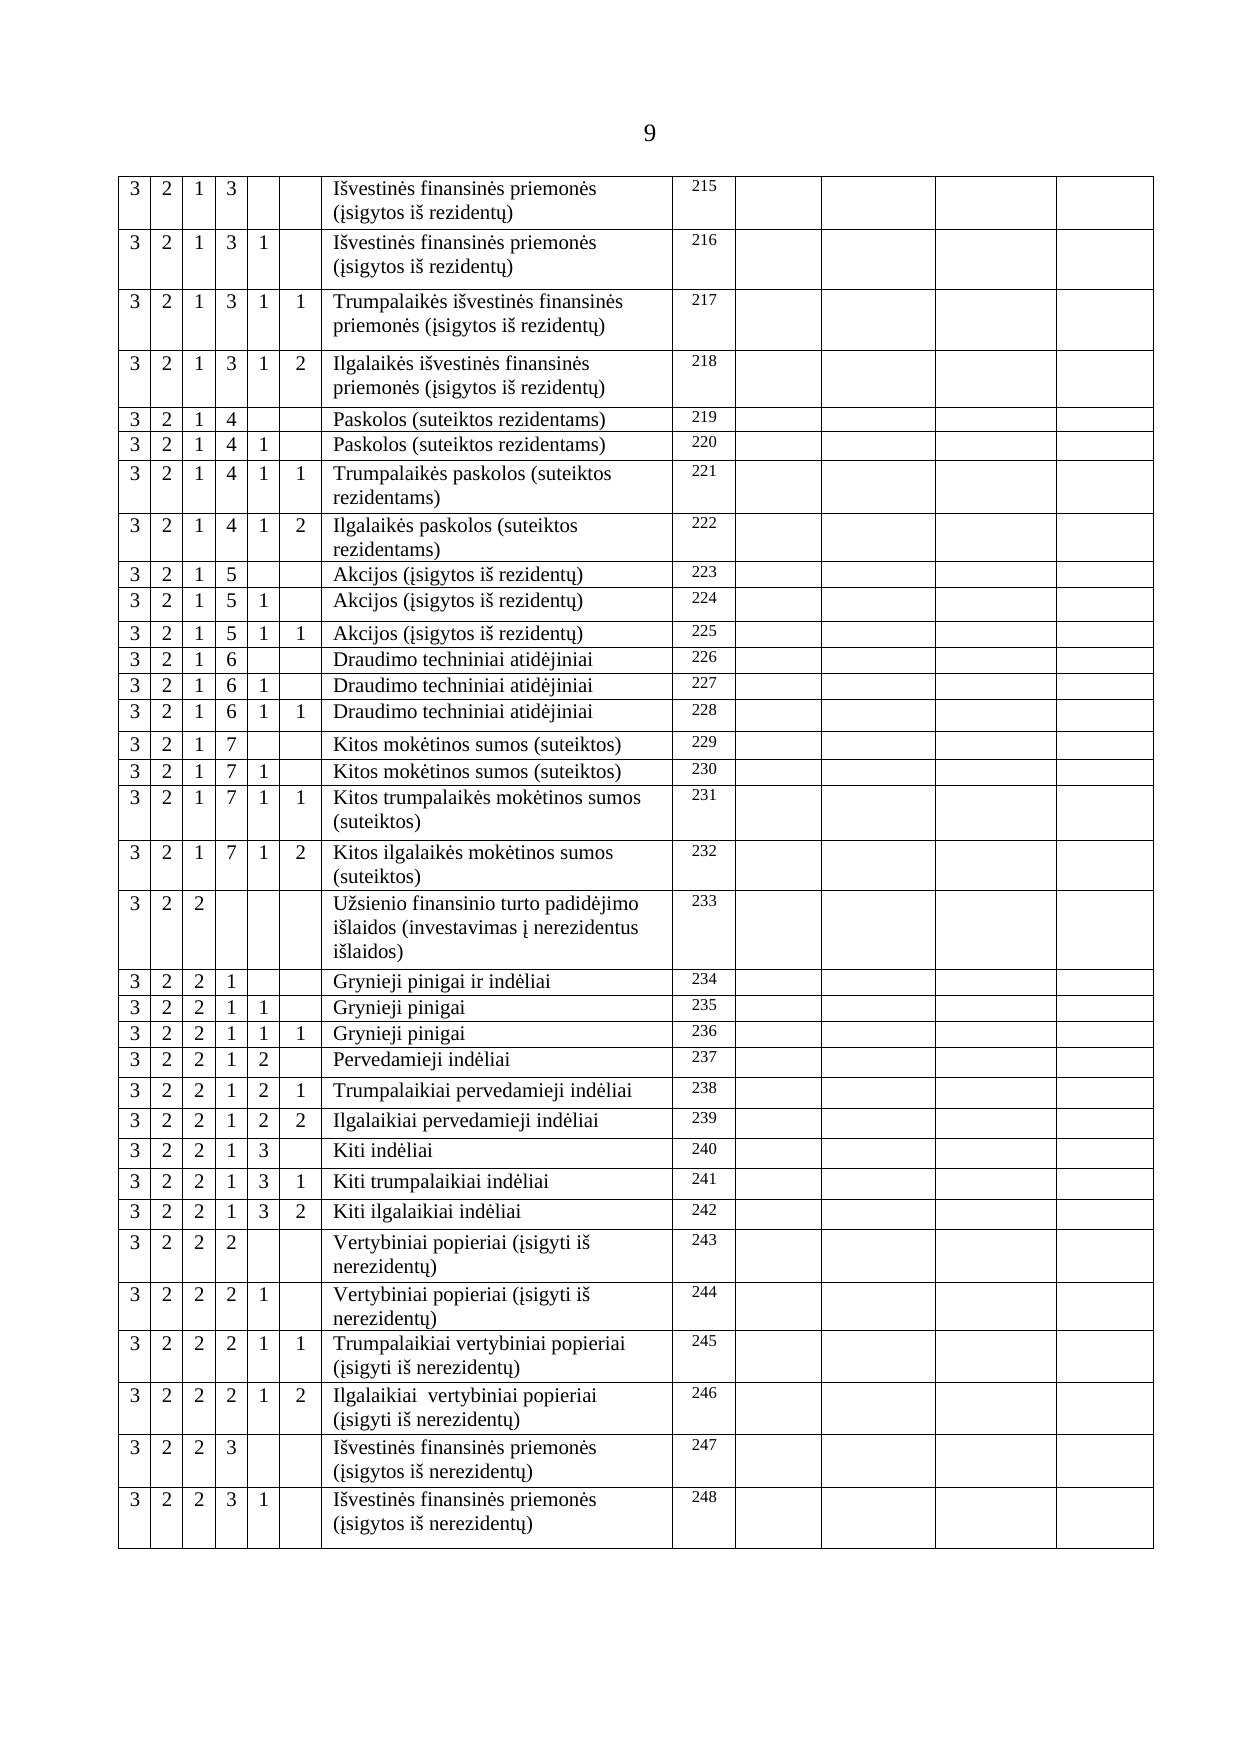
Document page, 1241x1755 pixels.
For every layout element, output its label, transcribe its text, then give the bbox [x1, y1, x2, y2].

table_cell 1 [280, 700, 321, 731]
table_cell 2 [280, 1383, 321, 1434]
table_cell 1 [183, 588, 215, 621]
table_cell [1154, 969, 1181, 994]
table_cell 1 [248, 841, 279, 890]
table_cell 3 [216, 1488, 247, 1548]
table_cell 242 [673, 1200, 735, 1229]
table_cell 1 [216, 1200, 247, 1229]
table_cell 1 [280, 1169, 321, 1199]
table_cell 1 [280, 1078, 321, 1107]
table_cell 2 [151, 514, 182, 561]
table_cell 236 [673, 1022, 735, 1047]
table_cell [822, 1109, 935, 1138]
table_cell 1 [183, 674, 215, 699]
table_cell 3 [119, 996, 150, 1021]
table_cell [936, 732, 1056, 758]
table_cell [936, 408, 1056, 431]
table_cell [736, 177, 821, 229]
table_cell 221 [673, 461, 735, 512]
table_cell 3 [119, 648, 150, 673]
table_cell [822, 1331, 935, 1382]
table_cell 1 [280, 461, 321, 512]
table_cell [1154, 1487, 1181, 1548]
table_cell [822, 1200, 935, 1229]
table_cell 2 [151, 970, 182, 994]
table_cell 4 [216, 514, 247, 561]
table_cell [936, 648, 1056, 673]
table_cell [936, 700, 1056, 731]
table_cell 1 [248, 351, 279, 407]
table_cell [1154, 1434, 1181, 1487]
table_cell [1154, 1229, 1181, 1281]
table_cell [248, 1230, 279, 1281]
table_cell [248, 970, 279, 994]
table_cell [280, 408, 321, 431]
table_cell 3 [248, 1139, 279, 1168]
table_cell [736, 351, 821, 407]
table_cell 3 [119, 1230, 150, 1281]
table_cell 3 [119, 230, 150, 289]
table_cell [736, 1331, 821, 1382]
table_cell 3 [216, 290, 247, 350]
table_cell [822, 996, 935, 1021]
table_cell 1 [280, 1022, 321, 1047]
table_cell 3 [119, 700, 150, 731]
table_cell [1057, 1200, 1153, 1229]
table_cell 1 [216, 1109, 247, 1138]
table_cell [1057, 622, 1153, 647]
table_cell [736, 1383, 821, 1434]
table_cell [1154, 289, 1181, 350]
table_cell 5 [216, 562, 247, 587]
table_cell 1 [248, 1283, 279, 1330]
table_cell Vertybiniai popieriai (įsigyti iš nerezidentų) [322, 1230, 672, 1281]
table_cell 1 [248, 230, 279, 289]
table_cell 1 [183, 648, 215, 673]
table_cell 222 [673, 514, 735, 561]
table_cell [936, 1230, 1056, 1281]
table_cell Ilgalaikės paskolos (suteiktos rezidentams) [322, 514, 672, 561]
table_cell [936, 177, 1056, 229]
table_cell [736, 648, 821, 673]
table_cell [822, 622, 935, 647]
table_cell 2 [151, 786, 182, 840]
table_cell 2 [151, 841, 182, 890]
table_cell [936, 351, 1056, 407]
table_cell 3 [216, 351, 247, 407]
table_cell Paskolos (suteiktos rezidentams) [322, 432, 672, 460]
table_cell 244 [673, 1283, 735, 1330]
table_cell [1057, 1230, 1153, 1281]
table_cell Grynieji pinigai [322, 996, 672, 1021]
table_cell [936, 562, 1056, 587]
table_cell 1 [216, 970, 247, 994]
table_cell [1154, 673, 1181, 699]
table_cell 6 [216, 700, 247, 731]
table_cell 1 [183, 622, 215, 647]
table_cell 3 [119, 290, 150, 350]
table_cell [936, 1331, 1056, 1382]
table_cell [1057, 700, 1153, 731]
table_cell 230 [673, 760, 735, 784]
table_cell [822, 461, 935, 512]
table_cell [248, 732, 279, 758]
table_cell 2 [280, 841, 321, 890]
table_cell [822, 562, 935, 587]
table_cell [1154, 785, 1181, 840]
table_cell [1057, 1169, 1153, 1199]
table_cell [1057, 1488, 1153, 1548]
table_cell [280, 674, 321, 699]
table_cell 3 [119, 786, 150, 840]
table_cell 1 [248, 1488, 279, 1548]
table_cell 1 [248, 786, 279, 840]
table_cell [1057, 562, 1153, 587]
table_cell [736, 786, 821, 840]
table_cell [1057, 970, 1153, 994]
table_cell [736, 1109, 821, 1138]
table_cell [280, 996, 321, 1021]
table_cell [736, 514, 821, 561]
table_cell 238 [673, 1078, 735, 1107]
table_cell [248, 891, 279, 968]
table_cell [280, 1435, 321, 1487]
table_cell Užsienio finansinio turto padidėjimo išlaidos (investavimas į nerezidentus išlaidos) [322, 891, 672, 968]
table_cell [736, 622, 821, 647]
table_cell 1 [216, 996, 247, 1021]
table_cell 3 [119, 408, 150, 431]
table_cell 5 [216, 588, 247, 621]
table_cell [736, 970, 821, 994]
table_cell Kiti indėliai [322, 1139, 672, 1168]
table_cell [936, 760, 1056, 784]
table_cell [736, 700, 821, 731]
table_cell [936, 290, 1056, 350]
table_cell 2 [151, 1331, 182, 1382]
table_cell 6 [216, 648, 247, 673]
table_cell [936, 1022, 1056, 1047]
table_cell 3 [216, 230, 247, 289]
table_cell [936, 1169, 1056, 1199]
table_cell [822, 970, 935, 994]
table_cell 7 [216, 760, 247, 784]
table_cell 2 [183, 1435, 215, 1487]
table_cell 2 [183, 970, 215, 994]
table_cell [822, 1488, 935, 1548]
table_cell 3 [119, 732, 150, 758]
table_cell [936, 514, 1056, 561]
table_cell 3 [216, 1435, 247, 1487]
table_cell 217 [673, 290, 735, 350]
table_cell [936, 1078, 1056, 1107]
table_cell [1154, 1047, 1181, 1077]
table_cell [822, 588, 935, 621]
table_cell 1 [280, 1331, 321, 1382]
table_cell 1 [248, 1331, 279, 1382]
table_cell 2 [151, 432, 182, 460]
table_cell 2 [151, 1230, 182, 1281]
table_cell [280, 177, 321, 229]
table_cell [736, 1435, 821, 1487]
table_cell 3 [119, 1109, 150, 1138]
table_cell Akcijos (įsigytos iš rezidentų) [322, 622, 672, 647]
table_cell 3 [248, 1169, 279, 1199]
table_cell 3 [119, 514, 150, 561]
table_cell 2 [183, 1022, 215, 1047]
table_cell [736, 996, 821, 1021]
table_cell Kitos mokėtinos sumos (suteiktos) [322, 760, 672, 784]
table_cell 2 [183, 1283, 215, 1330]
table_cell [1057, 674, 1153, 699]
table_cell Kitos ilgalaikės mokėtinos sumos (suteiktos) [322, 841, 672, 890]
table_cell [1057, 514, 1153, 561]
table_cell 1 [183, 841, 215, 890]
table_cell [936, 1200, 1056, 1229]
table_cell 3 [119, 674, 150, 699]
table_cell [248, 408, 279, 431]
table_cell [1154, 407, 1181, 431]
table_cell 1 [280, 786, 321, 840]
table_cell 2 [151, 732, 182, 758]
table_cell [280, 588, 321, 621]
table_cell [736, 891, 821, 968]
table_cell 3 [119, 588, 150, 621]
table_cell 3 [119, 891, 150, 968]
table_cell [822, 700, 935, 731]
table_cell Trumpalaikiai pervedamieji indėliai [322, 1078, 672, 1107]
table_cell 7 [216, 732, 247, 758]
table_cell 3 [119, 1488, 150, 1548]
table_cell [280, 970, 321, 994]
table_cell 2 [280, 351, 321, 407]
table_cell 224 [673, 588, 735, 621]
table_cell [280, 732, 321, 758]
table_cell [822, 432, 935, 460]
table_cell [1057, 996, 1153, 1021]
table_cell [736, 588, 821, 621]
table_cell [822, 1230, 935, 1281]
table_cell 232 [673, 841, 735, 890]
table_cell 3 [119, 841, 150, 890]
table_cell [936, 970, 1056, 994]
table_cell 2 [151, 1200, 182, 1229]
table_cell [1057, 732, 1153, 758]
table_cell [822, 674, 935, 699]
table_cell 2 [151, 1078, 182, 1107]
table_cell [1154, 647, 1181, 673]
table_cell 1 [248, 622, 279, 647]
table_cell Paskolos (suteiktos rezidentams) [322, 408, 672, 431]
table_cell 4 [216, 432, 247, 460]
table_cell 2 [216, 1283, 247, 1330]
table_cell 216 [673, 230, 735, 289]
table_cell [1057, 1139, 1153, 1168]
table_cell 2 [183, 891, 215, 968]
table_cell Kitos trumpalaikės mokėtinos sumos (suteiktos) [322, 786, 672, 840]
table_cell 2 [151, 760, 182, 784]
table_cell [822, 230, 935, 289]
table_cell [936, 891, 1056, 968]
table_cell 2 [183, 1169, 215, 1199]
table_cell Draudimo techniniai atidėjiniai [322, 674, 672, 699]
table_cell [1154, 431, 1181, 460]
table_cell Trumpalaikės paskolos (suteiktos rezidentams) [322, 461, 672, 512]
table_cell 234 [673, 970, 735, 994]
table_cell [822, 1169, 935, 1199]
table_cell 231 [673, 786, 735, 840]
table_cell 7 [216, 786, 247, 840]
table_cell [936, 1283, 1056, 1330]
table_cell [280, 648, 321, 673]
table_cell 227 [673, 674, 735, 699]
table_cell [1154, 1077, 1181, 1107]
table_cell 226 [673, 648, 735, 673]
table_cell 2 [151, 622, 182, 647]
table_cell 1 [248, 514, 279, 561]
table_cell 1 [183, 760, 215, 784]
table_cell [1154, 1168, 1181, 1199]
table_cell 2 [151, 674, 182, 699]
table_cell 1 [216, 1048, 247, 1077]
table_cell [1154, 840, 1181, 890]
table_cell [822, 732, 935, 758]
table_cell [736, 674, 821, 699]
table_cell 3 [119, 760, 150, 784]
table_cell 2 [183, 1383, 215, 1434]
table_cell 4 [216, 408, 247, 431]
table_cell [1057, 841, 1153, 890]
table_cell 2 [151, 1488, 182, 1548]
table_cell [1154, 1330, 1181, 1382]
table_cell 2 [280, 1109, 321, 1138]
table_cell 1 [216, 1078, 247, 1107]
table_cell [1057, 1283, 1153, 1330]
table_cell [936, 674, 1056, 699]
table_cell 3 [119, 1078, 150, 1107]
table_cell 2 [151, 588, 182, 621]
table_cell [822, 408, 935, 431]
table_cell 228 [673, 700, 735, 731]
table_cell [1154, 587, 1181, 621]
table_cell Pervedamieji indėliai [322, 1048, 672, 1077]
table_cell 1 [216, 1139, 247, 1168]
table_cell 2 [151, 408, 182, 431]
table_cell 235 [673, 996, 735, 1021]
table_cell [1154, 561, 1181, 587]
table_cell [248, 1435, 279, 1487]
table_cell 1 [248, 588, 279, 621]
table_cell 246 [673, 1383, 735, 1434]
table_cell [1057, 891, 1153, 968]
table_cell [1154, 460, 1181, 512]
table_cell [280, 1488, 321, 1548]
table_cell 3 [248, 1200, 279, 1229]
table_cell 3 [119, 432, 150, 460]
table_cell 1 [183, 732, 215, 758]
table_cell 3 [119, 1139, 150, 1168]
table_cell [1057, 408, 1153, 431]
table_cell [736, 1488, 821, 1548]
table_cell [822, 1139, 935, 1168]
table_cell 237 [673, 1048, 735, 1077]
table_cell [936, 841, 1056, 890]
table_cell 3 [216, 177, 247, 229]
table_cell [736, 290, 821, 350]
table_cell 3 [119, 1283, 150, 1330]
table_cell 2 [151, 1169, 182, 1199]
table_cell 1 [216, 1169, 247, 1199]
table_cell 2 [280, 1200, 321, 1229]
table_cell [280, 562, 321, 587]
table_cell [936, 1383, 1056, 1434]
table_cell 239 [673, 1109, 735, 1138]
table_cell 215 [673, 177, 735, 229]
table_cell 1 [248, 760, 279, 784]
table_cell 3 [119, 622, 150, 647]
table_cell [822, 1022, 935, 1047]
table_cell [936, 432, 1056, 460]
table_cell [736, 1048, 821, 1077]
table_cell 223 [673, 562, 735, 587]
table_cell 2 [280, 514, 321, 561]
table_cell [736, 230, 821, 289]
table_cell [822, 1435, 935, 1487]
table_cell 2 [216, 1331, 247, 1382]
table_cell [1154, 621, 1181, 647]
table_cell [1057, 432, 1153, 460]
table_cell 2 [151, 1109, 182, 1138]
table_cell [1154, 759, 1181, 784]
table_cell [822, 786, 935, 840]
table_cell 2 [151, 1283, 182, 1330]
table_cell 3 [119, 1435, 150, 1487]
table_cell [280, 760, 321, 784]
table_cell 2 [151, 891, 182, 968]
table_cell [736, 760, 821, 784]
table_cell [1154, 229, 1181, 289]
table_cell 218 [673, 351, 735, 407]
table_cell [1154, 350, 1181, 407]
table_cell 3 [119, 1200, 150, 1229]
table_cell 1 [183, 514, 215, 561]
table_cell 2 [151, 562, 182, 587]
table_cell [1154, 1382, 1181, 1434]
table_cell 3 [119, 1048, 150, 1077]
table_cell [1057, 177, 1153, 229]
table_cell Išvestinės finansinės priemonės (įsigytos iš rezidentų) [322, 230, 672, 289]
table_cell 2 [151, 177, 182, 229]
table_cell [1057, 290, 1153, 350]
table_cell Akcijos (įsigytos iš rezidentų) [322, 588, 672, 621]
table_cell [936, 622, 1056, 647]
table_cell 2 [183, 996, 215, 1021]
table_cell 243 [673, 1230, 735, 1281]
table_cell [736, 408, 821, 431]
table_cell [1057, 1022, 1153, 1047]
table_cell 225 [673, 622, 735, 647]
table_cell [1154, 1108, 1181, 1138]
table_cell Ilgalaikiai vertybiniai popieriai (įsigyti iš nerezidentų) [322, 1383, 672, 1434]
table_cell [280, 891, 321, 968]
table_cell 2 [183, 1200, 215, 1229]
table_cell [736, 1283, 821, 1330]
table_cell [936, 786, 1056, 840]
table_cell Ilgalaikės išvestinės finansinės priemonės (įsigytos iš rezidentų) [322, 351, 672, 407]
table_cell 1 [183, 351, 215, 407]
table_cell 2 [151, 1048, 182, 1077]
table_cell [1057, 588, 1153, 621]
table_cell 2 [216, 1383, 247, 1434]
table_cell [1057, 760, 1153, 784]
table_cell [1154, 1281, 1181, 1330]
table_cell 1 [280, 622, 321, 647]
table_cell 247 [673, 1435, 735, 1487]
table_cell 2 [151, 1022, 182, 1047]
table_cell [936, 996, 1056, 1021]
table_cell [822, 841, 935, 890]
table_cell [1057, 1331, 1153, 1382]
table_cell [822, 648, 935, 673]
table_cell 248 [673, 1488, 735, 1548]
table_cell 2 [151, 700, 182, 731]
table_cell [736, 432, 821, 460]
table_cell 1 [183, 786, 215, 840]
table_cell 3 [119, 1331, 150, 1382]
table_cell [822, 1078, 935, 1107]
table_cell 1 [183, 432, 215, 460]
table_cell 2 [151, 230, 182, 289]
table_cell [736, 841, 821, 890]
table_cell [736, 1139, 821, 1168]
table_cell 5 [216, 622, 247, 647]
table_cell [936, 1048, 1056, 1077]
table_cell 2 [183, 1331, 215, 1382]
table_cell [1154, 890, 1181, 968]
table_cell [280, 1283, 321, 1330]
table_cell 3 [119, 177, 150, 229]
table_cell [280, 1230, 321, 1281]
table_cell Vertybiniai popieriai (įsigyti iš nerezidentų) [322, 1283, 672, 1330]
table_cell 1 [248, 996, 279, 1021]
table_cell 1 [183, 177, 215, 229]
table_cell 1 [248, 290, 279, 350]
table_cell [1154, 1138, 1181, 1168]
table_cell Grynieji pinigai [322, 1022, 672, 1047]
table_cell 1 [183, 562, 215, 587]
table_cell 2 [248, 1048, 279, 1077]
table_cell 2 [183, 1488, 215, 1548]
table_cell [936, 1139, 1056, 1168]
table_cell 2 [183, 1230, 215, 1281]
table_cell [822, 891, 935, 968]
table_cell Trumpalaikės išvestinės finansinės priemonės (įsigytos iš rezidentų) [322, 290, 672, 350]
table_cell Akcijos (įsigytos iš rezidentų) [322, 562, 672, 587]
table_cell 2 [151, 1139, 182, 1168]
table_cell [280, 432, 321, 460]
table_cell [1057, 230, 1153, 289]
table_cell [1154, 513, 1181, 561]
table_cell [1057, 1383, 1153, 1434]
table_cell 2 [183, 1139, 215, 1168]
table_cell 2 [248, 1078, 279, 1107]
table_cell Kiti trumpalaikiai indėliai [322, 1169, 672, 1199]
table_cell Ilgalaikiai pervedamieji indėliai [322, 1109, 672, 1138]
table_cell 1 [183, 290, 215, 350]
table_cell [1154, 731, 1181, 758]
table_cell [822, 351, 935, 407]
table_cell [1057, 786, 1153, 840]
table_cell [1154, 699, 1181, 731]
table_cell [736, 1078, 821, 1107]
table_cell [822, 1048, 935, 1077]
table_cell [736, 1169, 821, 1199]
table_cell Draudimo techniniai atidėjiniai [322, 700, 672, 731]
table_cell [736, 562, 821, 587]
table_cell [822, 177, 935, 229]
table_cell [936, 1109, 1056, 1138]
table_cell Kiti ilgalaikiai indėliai [322, 1200, 672, 1229]
table_cell 3 [119, 1022, 150, 1047]
table_cell 219 [673, 408, 735, 431]
table_cell Kitos mokėtinos sumos (suteiktos) [322, 732, 672, 758]
table_cell [280, 1139, 321, 1168]
table_cell [1154, 1199, 1181, 1229]
table_cell Draudimo techniniai atidėjiniai [322, 648, 672, 673]
table_cell 1 [248, 674, 279, 699]
table_cell 3 [119, 970, 150, 994]
table_cell 1 [248, 1383, 279, 1434]
table_cell 2 [151, 1383, 182, 1434]
table_cell 220 [673, 432, 735, 460]
table_cell 3 [119, 562, 150, 587]
table_cell [248, 562, 279, 587]
table_cell [1057, 351, 1153, 407]
table_cell 3 [119, 1383, 150, 1434]
table_cell 2 [151, 648, 182, 673]
table_cell [736, 1230, 821, 1281]
table_cell [822, 1283, 935, 1330]
table_cell 1 [183, 461, 215, 512]
table_cell [1154, 1021, 1181, 1047]
table_cell 3 [119, 461, 150, 512]
table_cell [280, 230, 321, 289]
table_cell [1057, 1048, 1153, 1077]
table_cell 2 [151, 461, 182, 512]
table_cell 7 [216, 841, 247, 890]
table_cell [822, 760, 935, 784]
table_cell [936, 588, 1056, 621]
table_cell 2 [151, 1435, 182, 1487]
table_cell 3 [119, 1169, 150, 1199]
table_cell 240 [673, 1139, 735, 1168]
table_cell [280, 1048, 321, 1077]
table_cell 245 [673, 1331, 735, 1382]
table_cell Išvestinės finansinės priemonės (įsigytos iš rezidentų) [322, 177, 672, 229]
table_cell [248, 177, 279, 229]
table_cell 3 [119, 351, 150, 407]
table_cell [822, 1383, 935, 1434]
table_cell 229 [673, 732, 735, 758]
table_cell 4 [216, 461, 247, 512]
table_cell [1154, 995, 1181, 1021]
table_cell [736, 1200, 821, 1229]
table_cell 2 [151, 290, 182, 350]
table_cell Trumpalaikiai vertybiniai popieriai (įsigyti iš nerezidentų) [322, 1331, 672, 1382]
table_cell [936, 1488, 1056, 1548]
table_cell [1057, 461, 1153, 512]
table_cell [936, 1435, 1056, 1487]
table_cell 1 [248, 461, 279, 512]
table_cell [936, 230, 1056, 289]
table_cell 6 [216, 674, 247, 699]
table_cell [1057, 1078, 1153, 1107]
table_cell 1 [248, 432, 279, 460]
table_cell 1 [248, 700, 279, 731]
table_cell 233 [673, 891, 735, 968]
table_cell [216, 891, 247, 968]
table_cell [248, 648, 279, 673]
table_cell 2 [216, 1230, 247, 1281]
table_cell 2 [183, 1109, 215, 1138]
table_cell [1057, 1435, 1153, 1487]
table_cell 241 [673, 1169, 735, 1199]
table_cell [736, 732, 821, 758]
table_cell 2 [248, 1109, 279, 1138]
table_cell [1057, 1109, 1153, 1138]
table_cell 1 [280, 290, 321, 350]
table_cell [1057, 648, 1153, 673]
table_cell 2 [151, 996, 182, 1021]
table_cell [822, 514, 935, 561]
table_cell [936, 461, 1056, 512]
table_cell Grynieji pinigai ir indėliai [322, 970, 672, 994]
table_cell [1154, 176, 1181, 229]
table_cell 2 [183, 1078, 215, 1107]
table_cell 1 [216, 1022, 247, 1047]
table_cell 1 [183, 408, 215, 431]
table_cell 1 [183, 230, 215, 289]
table_cell 2 [151, 351, 182, 407]
table_cell Išvestinės finansinės priemonės (įsigytos iš nerezidentų) [322, 1488, 672, 1548]
table_cell [822, 290, 935, 350]
table_cell [736, 461, 821, 512]
table_cell 1 [183, 700, 215, 731]
table_cell [736, 1022, 821, 1047]
table_cell Išvestinės finansinės priemonės (įsigytos iš nerezidentų) [322, 1435, 672, 1487]
table_cell 1 [248, 1022, 279, 1047]
table_cell 2 [183, 1048, 215, 1077]
